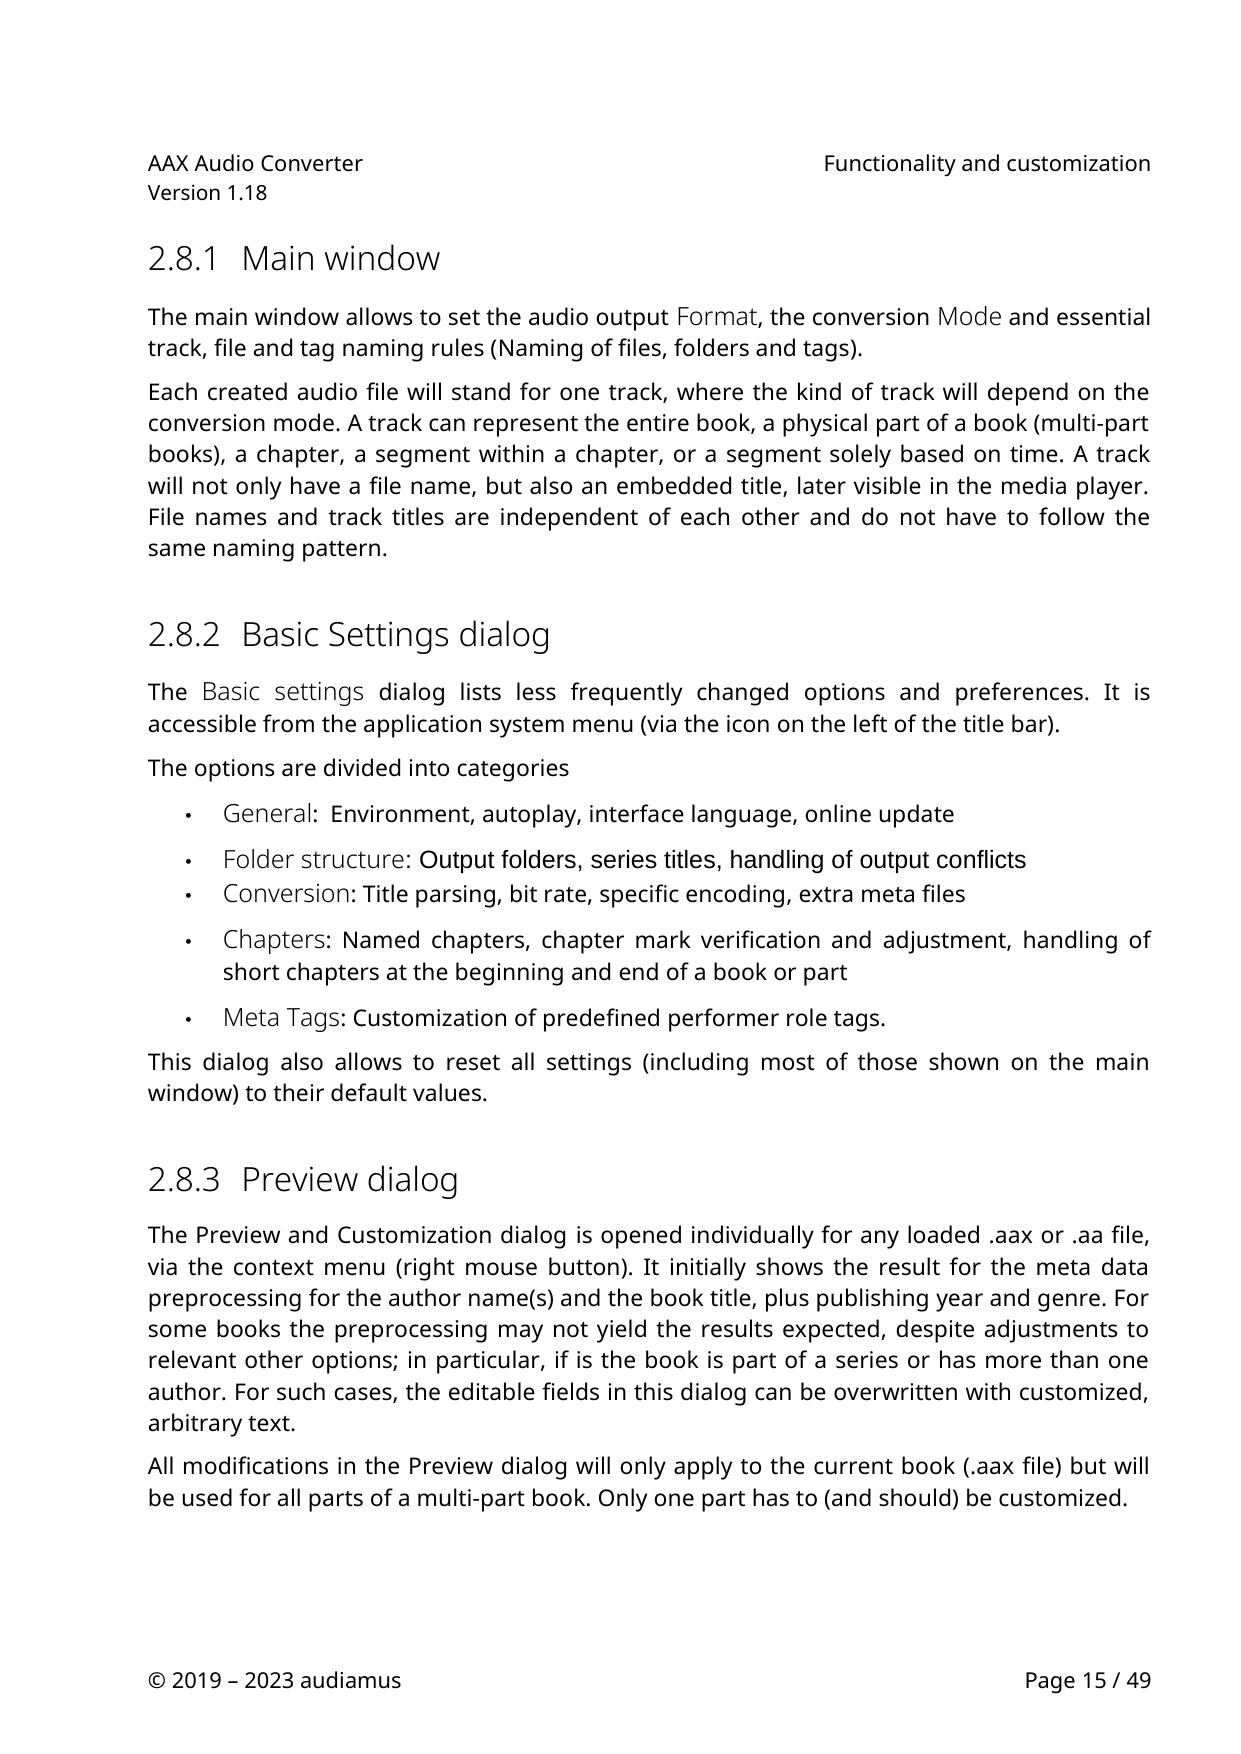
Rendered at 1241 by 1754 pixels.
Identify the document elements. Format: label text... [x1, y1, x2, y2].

list Meta Tags: Customization of predefined performer role tags. [185, 999, 1152, 1033]
list General: Environment, autoplay, interface language, online update [185, 795, 1152, 829]
subtitle Preview dialog [148, 1156, 1152, 1201]
text All modifications in the Preview dialog will only apply to the current book (.aax file) but will be used for all parts of a multi-part book. Only one part has to (and should) be customized. [148, 1450, 1152, 1513]
text The main window allows to set the audio output Format, the conversion Mode and essential track, file and tag naming rules (Naming of files, folders and tags). [148, 298, 1152, 363]
text This dialog also allows to reset all settings (including most of those shown on the main window) to their default values. [148, 1046, 1152, 1108]
text The Preview and Customization dialog is opened individually for any loaded .aax or .aa file, via the context menu (right mouse button). It initially shows the result for the meta data preprocessing for the author name(s) and the book title, plus publishing year and genre. For some books the preprocessing may not yield the results expected, despite adjustments to relevant other options; in particular, if is the book is part of a series or has more than one author. For such cases, the editable fields in this dialog can be overwritten with customized, arbitrary text. [148, 1219, 1152, 1438]
text Each created audio file will stand for one track, where the kind of track will depend on the conversion mode. A track can represent the entire book, a physical part of a book (multi-part books), a chapter, a segment within a chapter, or a segment solely based on time. A track will not only have a file name, but also an embedded title, later visible in the media player. File names and track titles are independent of each other and do not have to follow the same naming pattern. [148, 376, 1152, 563]
subtitle Main window [148, 235, 1152, 281]
list Chapters: Named chapters, chapter mark verification and adjustment, handling of short chapters at the beginning and end of a book or part [185, 922, 1152, 987]
subtitle Basic Settings dialog [148, 611, 1152, 656]
list Folder structure: Output folders, series titles, handling of output conflicts [185, 842, 1152, 876]
text The Basic settings dialog lists less frequently changed options and preferences. It is accessible from the application system menu (via the icon on the left of the title bar). [148, 674, 1152, 739]
list Conversion: Title parsing, bit rate, specific encoding, extra meta files [185, 876, 1152, 909]
text The options are divided into categories [148, 752, 1152, 783]
